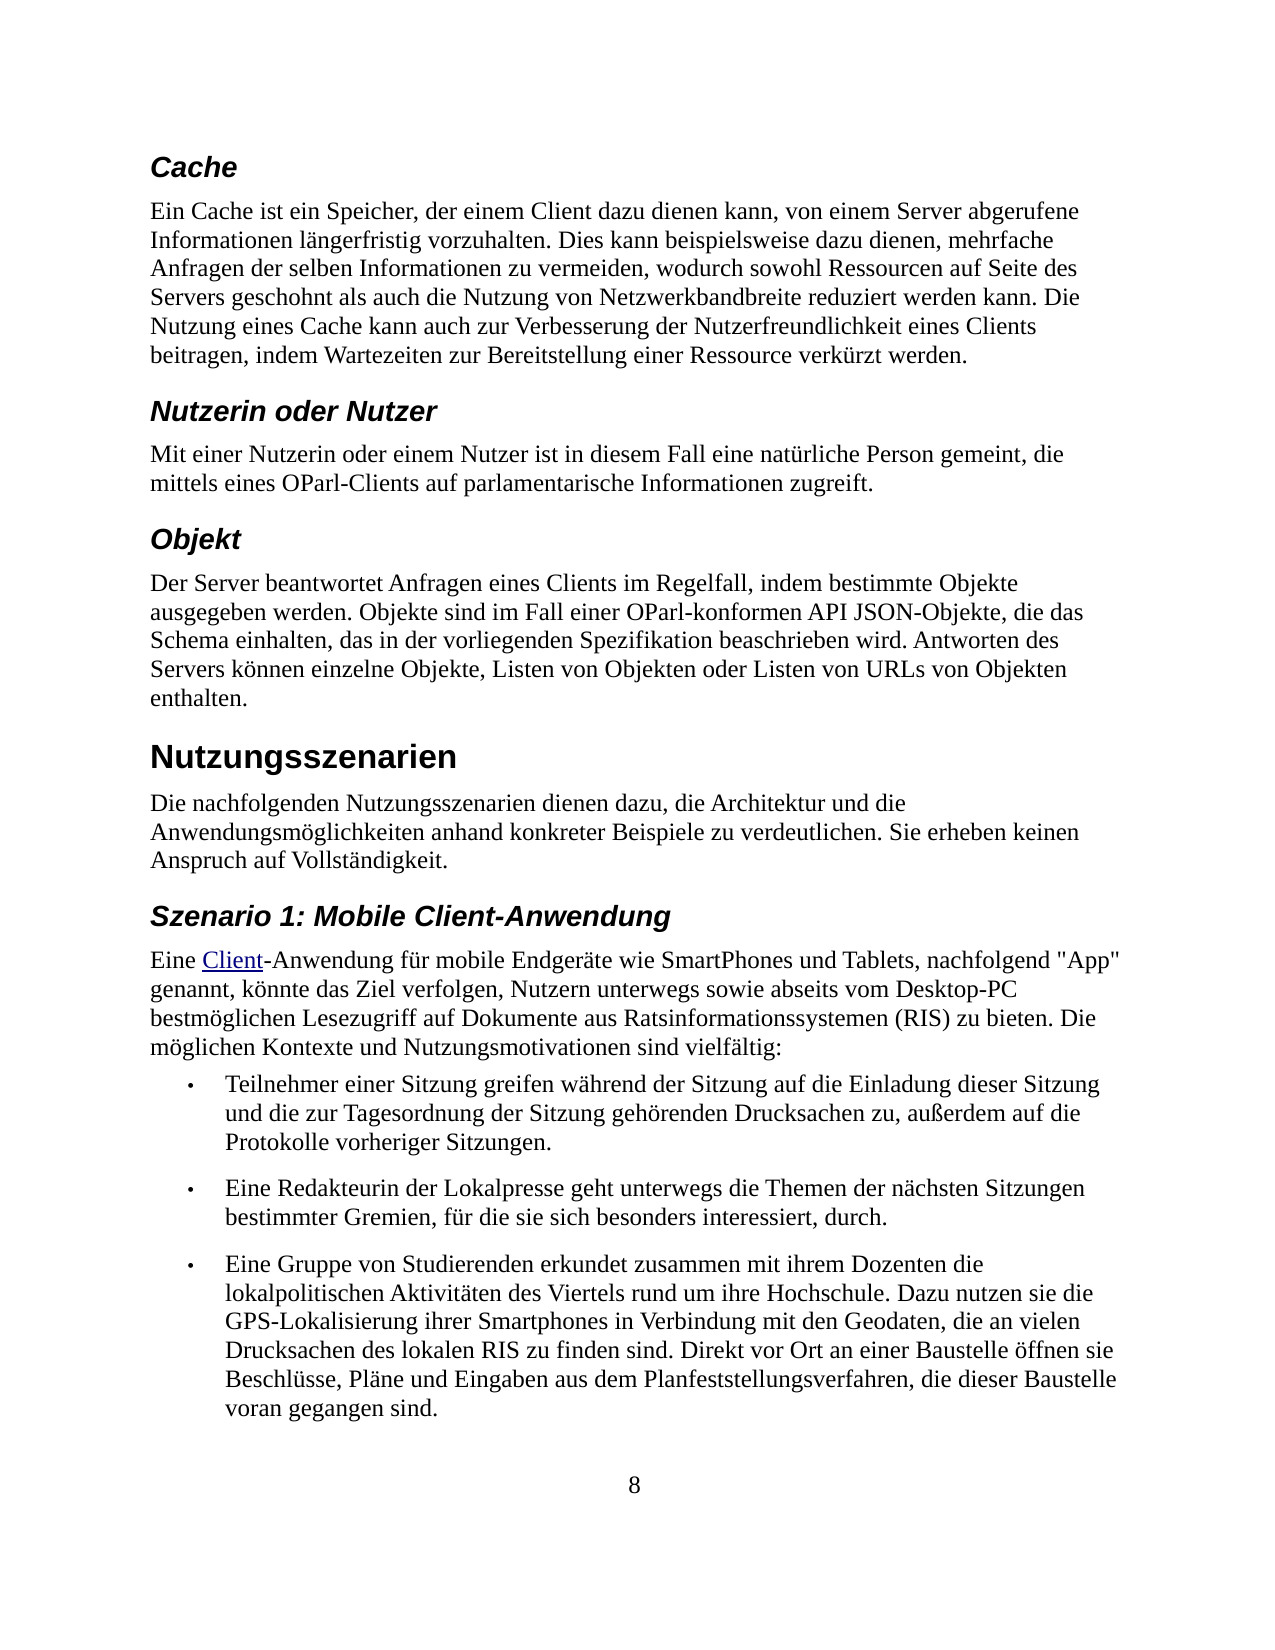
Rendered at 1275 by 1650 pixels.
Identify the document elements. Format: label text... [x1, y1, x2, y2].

list Eine Gruppe von Studierenden erkundet zusammen mit ihrem Dozenten die lokalpolitischen Aktivitäten des Viertels rund um ihre Hochschule. Dazu nutzen sie die GPS-Lokalisierung ihrer Smartphones in Verbindung mit den Geodaten, die an vielen Drucksachen des lokalen RIS zu finden sind. Direkt vor Ort an einer Baustelle öffnen sie Beschlüsse, Pläne und Eingaben aus dem Planfeststellungsverfahren, die dieser Baustelle voran gegangen sind. [187, 1249, 1125, 1421]
list Eine Redakteurin der Lokalpresse geht unterwegs die Themen der nächsten Sitzungen bestimmter Gremien, für die sie sich besonders interessiert, durch. [187, 1173, 1125, 1231]
subtitle Nutzungsszenarien [150, 737, 1125, 776]
text Ein Cache ist ein Speicher, der einem Client dazu dienen kann, von einem Server abgerufene Informationen längerfristig vorzuhalten. Dies kann beispielsweise dazu dienen, mehrfache Anfragen der selben Informationen zu vermeiden, wodurch sowohl Ressourcen auf Seite des Servers geschohnt als auch die Nutzung von Netzwerkbandbreite reduziert werden kann. Die Nutzung eines Cache kann auch zur Verbesserung der Nutzerfreundlichkeit eines Clients beitragen, indem Wartezeiten zur Bereitstellung einer Ressource verkürzt werden. [150, 196, 1125, 368]
text Mit einer Nutzerin oder einem Nutzer ist in diesem Fall eine natürliche Person gemeint, die mittels eines OParl-Clients auf parlamentarische Informationen zugreift. [150, 439, 1125, 497]
text Die nachfolgenden Nutzungsszenarien dienen dazu, die Architektur und die Anwendungsmöglichkeiten anhand konkreter Beispiele zu verdeutlichen. Sie erheben keinen Anspruch auf Vollständigkeit. [150, 788, 1125, 874]
text Eine Client-Anwendung für mobile Endgeräte wie SmartPhones und Tablets, nachfolgend "App" genannt, könnte das Ziel verfolgen, Nutzern unterwegs sowie abseits vom Desktop-PC bestmöglichen Lesezugriff auf Dokumente aus Ratsinformationssystemen (RIS) zu bieten. Die möglichen Kontexte und Nutzungsmotivationen sind vielfältig: [150, 945, 1125, 1060]
subtitle Objekt [150, 522, 1125, 556]
text Der Server beantwortet Anfragen eines Clients im Regelfall, indem bestimmte Objekte ausgegeben werden. Objekte sind im Fall einer OParl-konformen API JSON-Objekte, die das Schema einhalten, das in der vorliegenden Spezifikation beaschrieben wird. Antworten des Servers können einzelne Objekte, Listen von Objekten oder Listen von URLs von Objekten enthalten. [150, 568, 1125, 712]
subtitle Cache [150, 150, 1125, 183]
list Teilnehmer einer Sitzung greifen während der Sitzung auf die Einladung dieser Sitzung und die zur Tagesordnung der Sitzung gehörenden Drucksachen zu, außerdem auf die Protokolle vorheriger Sitzungen. [187, 1069, 1125, 1156]
subtitle Szenario 1: Mobile Client-Anwendung [150, 899, 1125, 933]
subtitle Nutzerin oder Nutzer [150, 393, 1125, 427]
